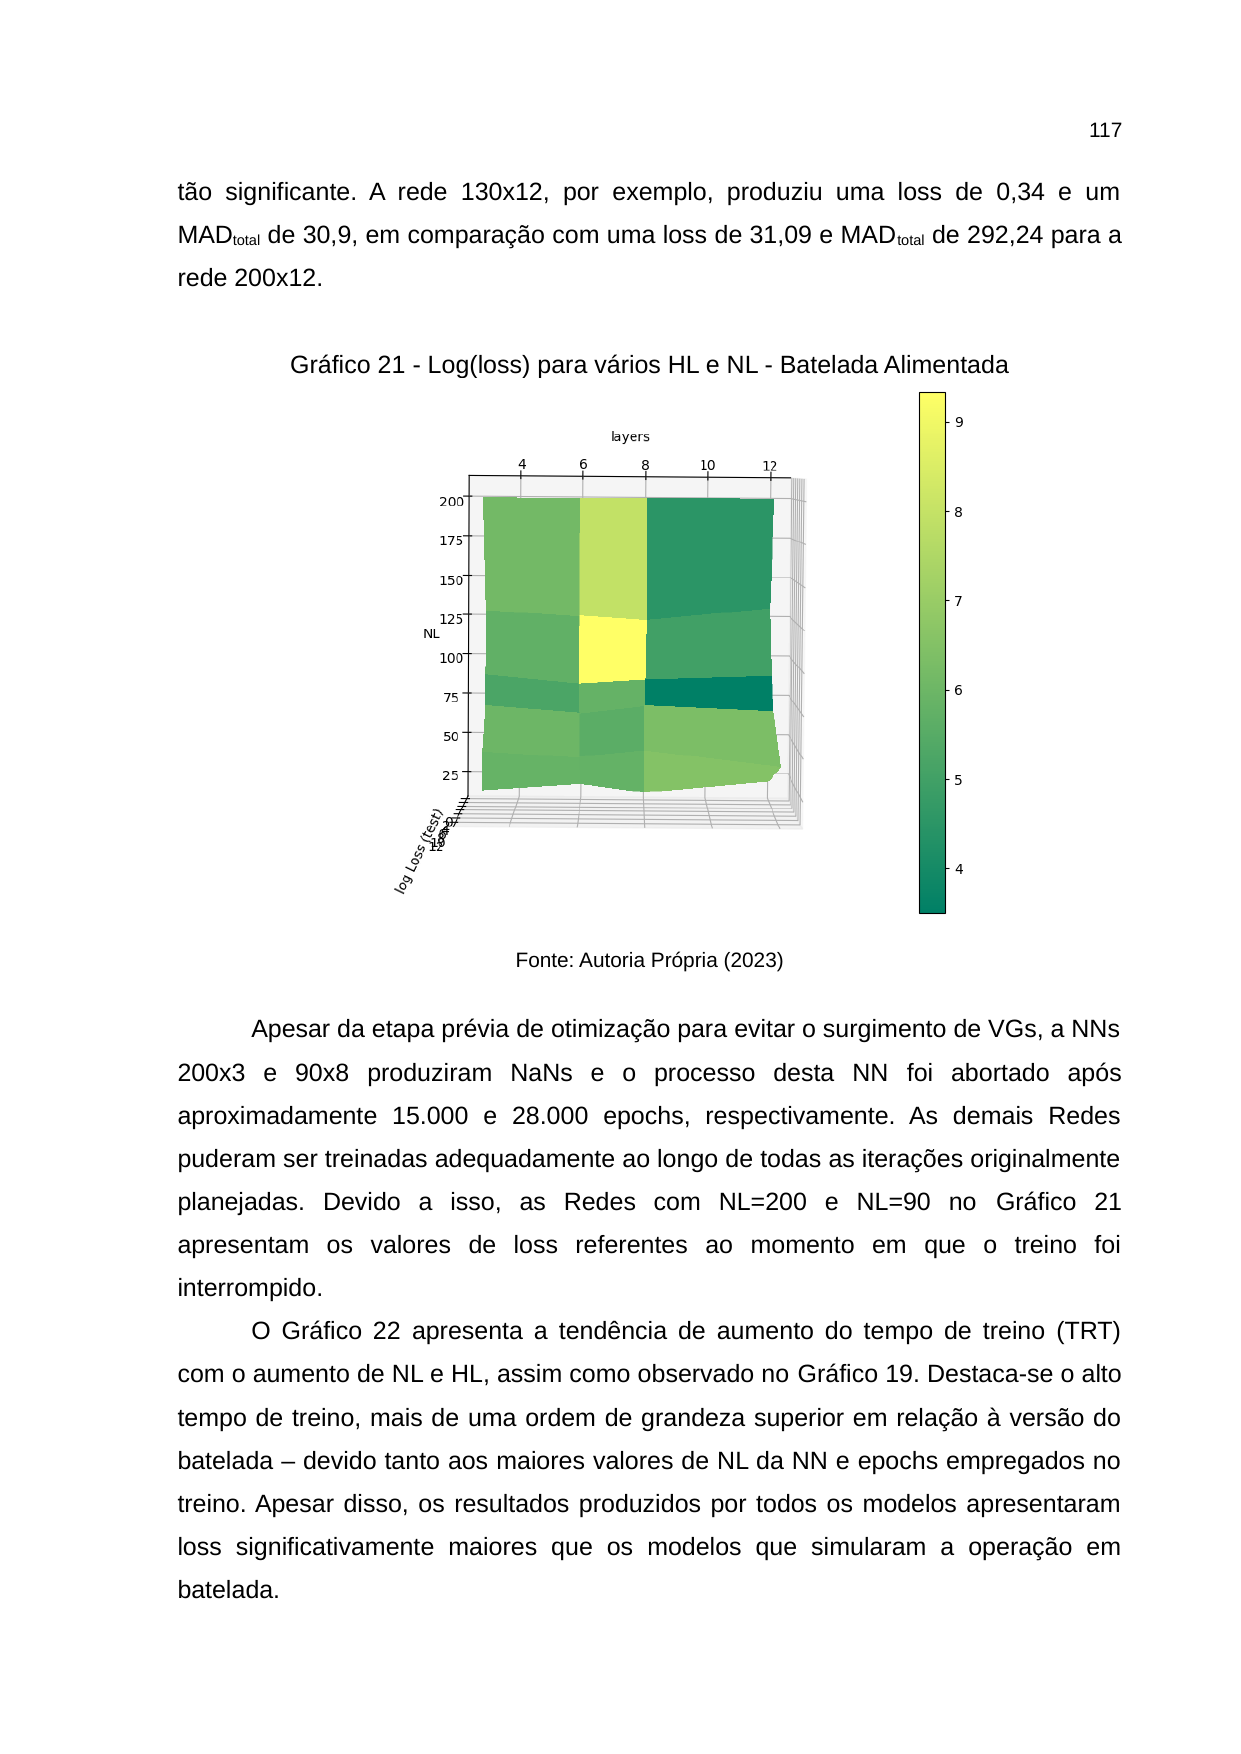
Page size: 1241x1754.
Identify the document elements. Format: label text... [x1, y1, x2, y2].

picture [177, 378, 1123, 919]
text tão significante. A rede 130x12, por exemplo, produziu uma loss de 0,34 e um MADtotal de 30,9, em comparação com uma loss de 31,09 e MADtotal de 292,24 para a rede 200x12. [177, 177, 1122, 292]
text Gráfico 21 - Log(loss) para vários HL e NL - Batelada Alimentada [177, 349, 1122, 378]
text Apesar da etapa prévia de otimização para evitar o surgimento de VGs, a NNs 200x3 e 90x8 produziram NaNs e o processo desta NN foi abortado após aproximadamente 15.000 e 28.000 epochs, respectivamente. As demais Redes puderam ser treinadas adequadamente ao longo de todas as iterações originalmente planejadas. Devido a isso, as Redes com NL=200 e NL=90 no Gráfico 21 apresentam os valores de loss referentes ao momento em que o treino foi interrompido. [177, 1014, 1122, 1302]
text O Gráfico 22 apresenta a tendência de aumento do tempo de treino (TRT) com o aumento de NL e HL, assim como observado no Gráfico 19. Destaca-se o alto tempo de treino, mais de uma ordem de grandeza superior em relação à versão do batelada – devido tanto aos maiores valores de NL da NN e epochs empregados no treino. Apesar disso, os resultados produzidos por todos os modelos apresentaram loss significativamente maiores que os modelos que simularam a operação em batelada. [177, 1316, 1122, 1604]
text Fonte: Autoria Própria (2023) [177, 947, 1122, 971]
